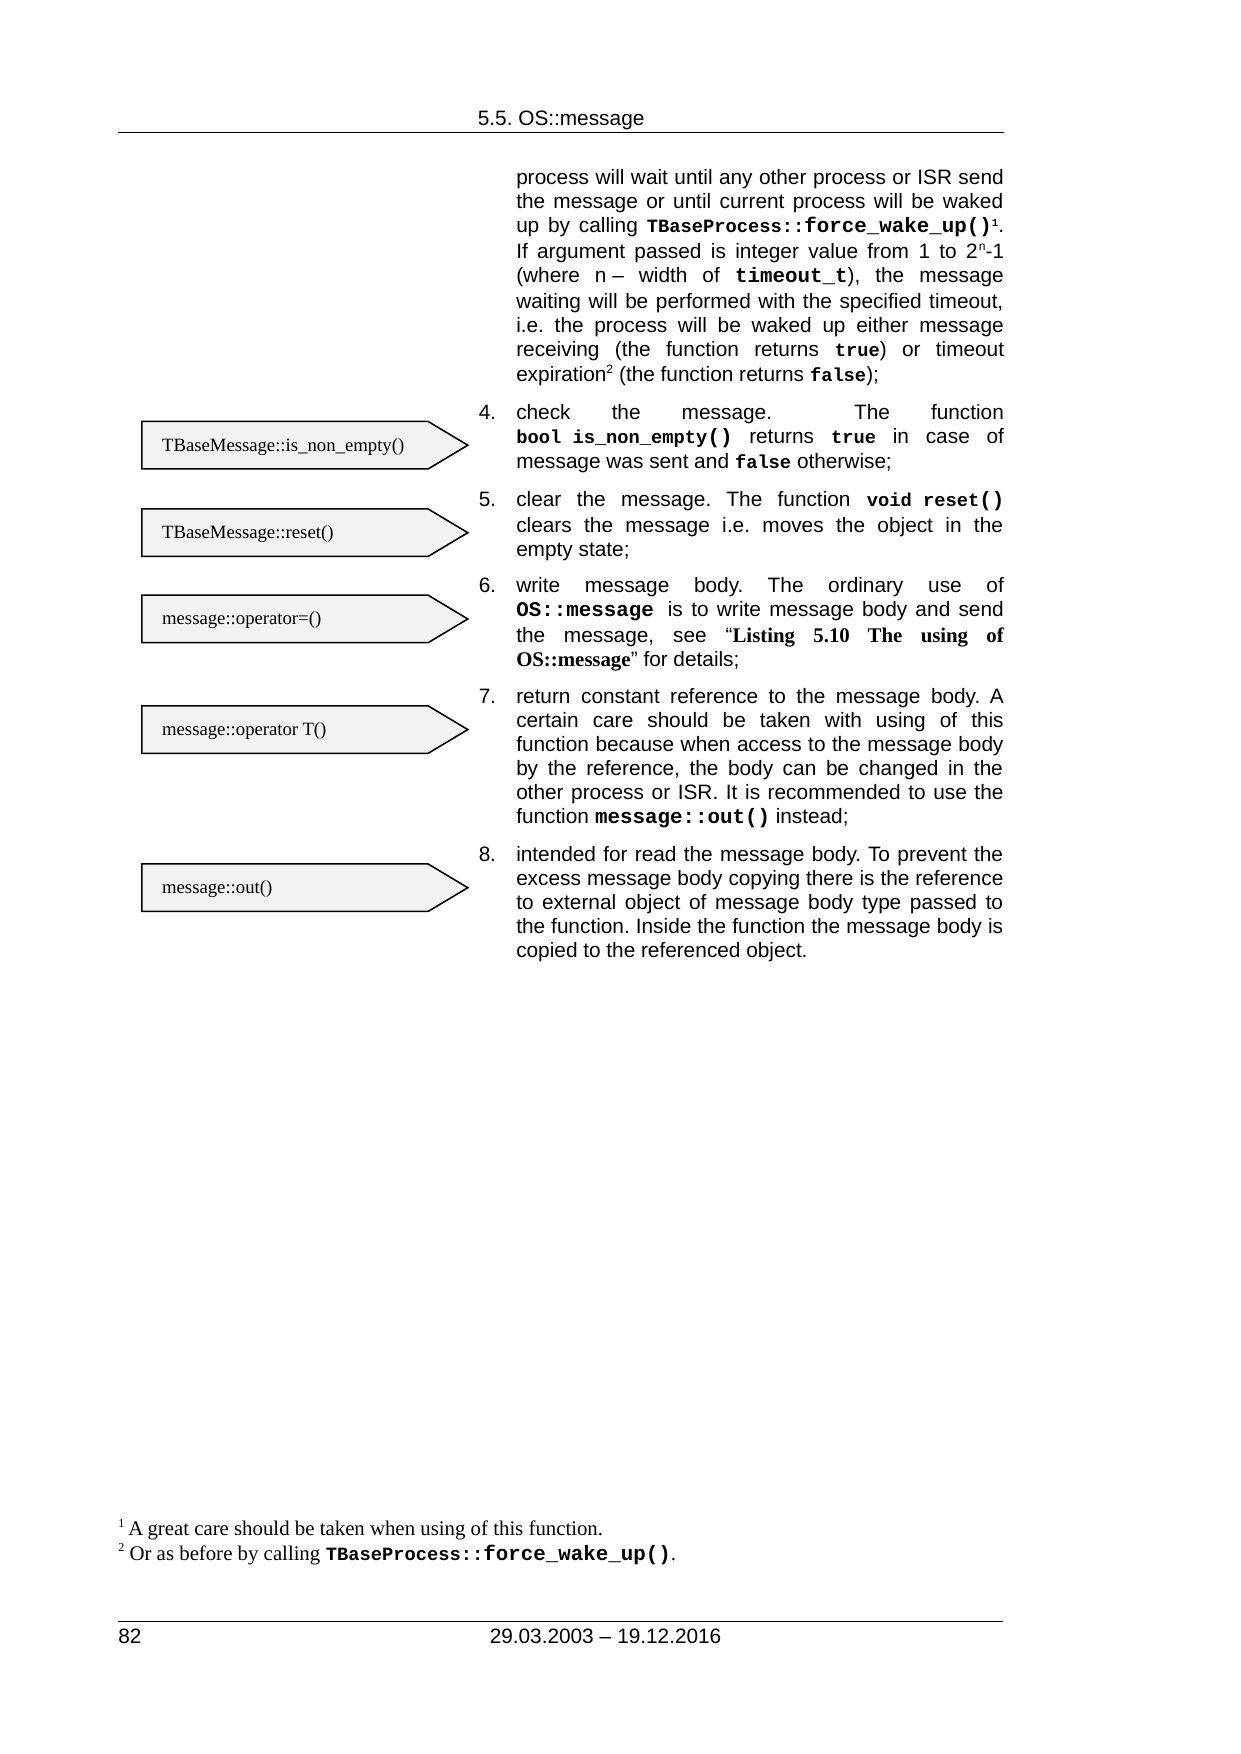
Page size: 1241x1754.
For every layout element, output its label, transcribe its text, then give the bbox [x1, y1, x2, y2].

list check the message. The function bool is_non_empty() returns true in case of message was sent and false otherwise; [478, 399, 1004, 474]
list write message body. The ordinary use of OS::message is to write message body and send the message, see “Listing 5.10 The using of OS::message” for details; [478, 573, 1004, 671]
list return constant reference to the message body. A certain care should be taken with using of this function because when access to the message body by the reference, the body can be changed in the other process or ISR. It is recommended to use the function message::out() instead; [478, 684, 1004, 829]
list clear the message. The function void reset() clears the message i.e. moves the object in the empty state; [478, 487, 1004, 561]
list intended for read the message body. To prevent the excess message body copying there is the reference to external object of message body type passed to the function. Inside the function the message body is copied to the referenced object. [478, 842, 1004, 962]
list Or as before by calling TBaseProcess::force_wake_up(). [118, 1540, 1004, 1566]
list A great care should be taken when using of this function. [118, 1516, 1004, 1540]
list process will wait until any other process or ISR send the message or until current process will be waked up by calling TBaseProcess::force_wake_up(). If argument passed is integer value from 1 to 2n-1 (where n – width of timeout_t), the message waiting will be performed with the specified timeout, i.e. the process will be waked up either message receiving (the function returns true) or timeout expiration (the function returns false); [478, 165, 1004, 387]
